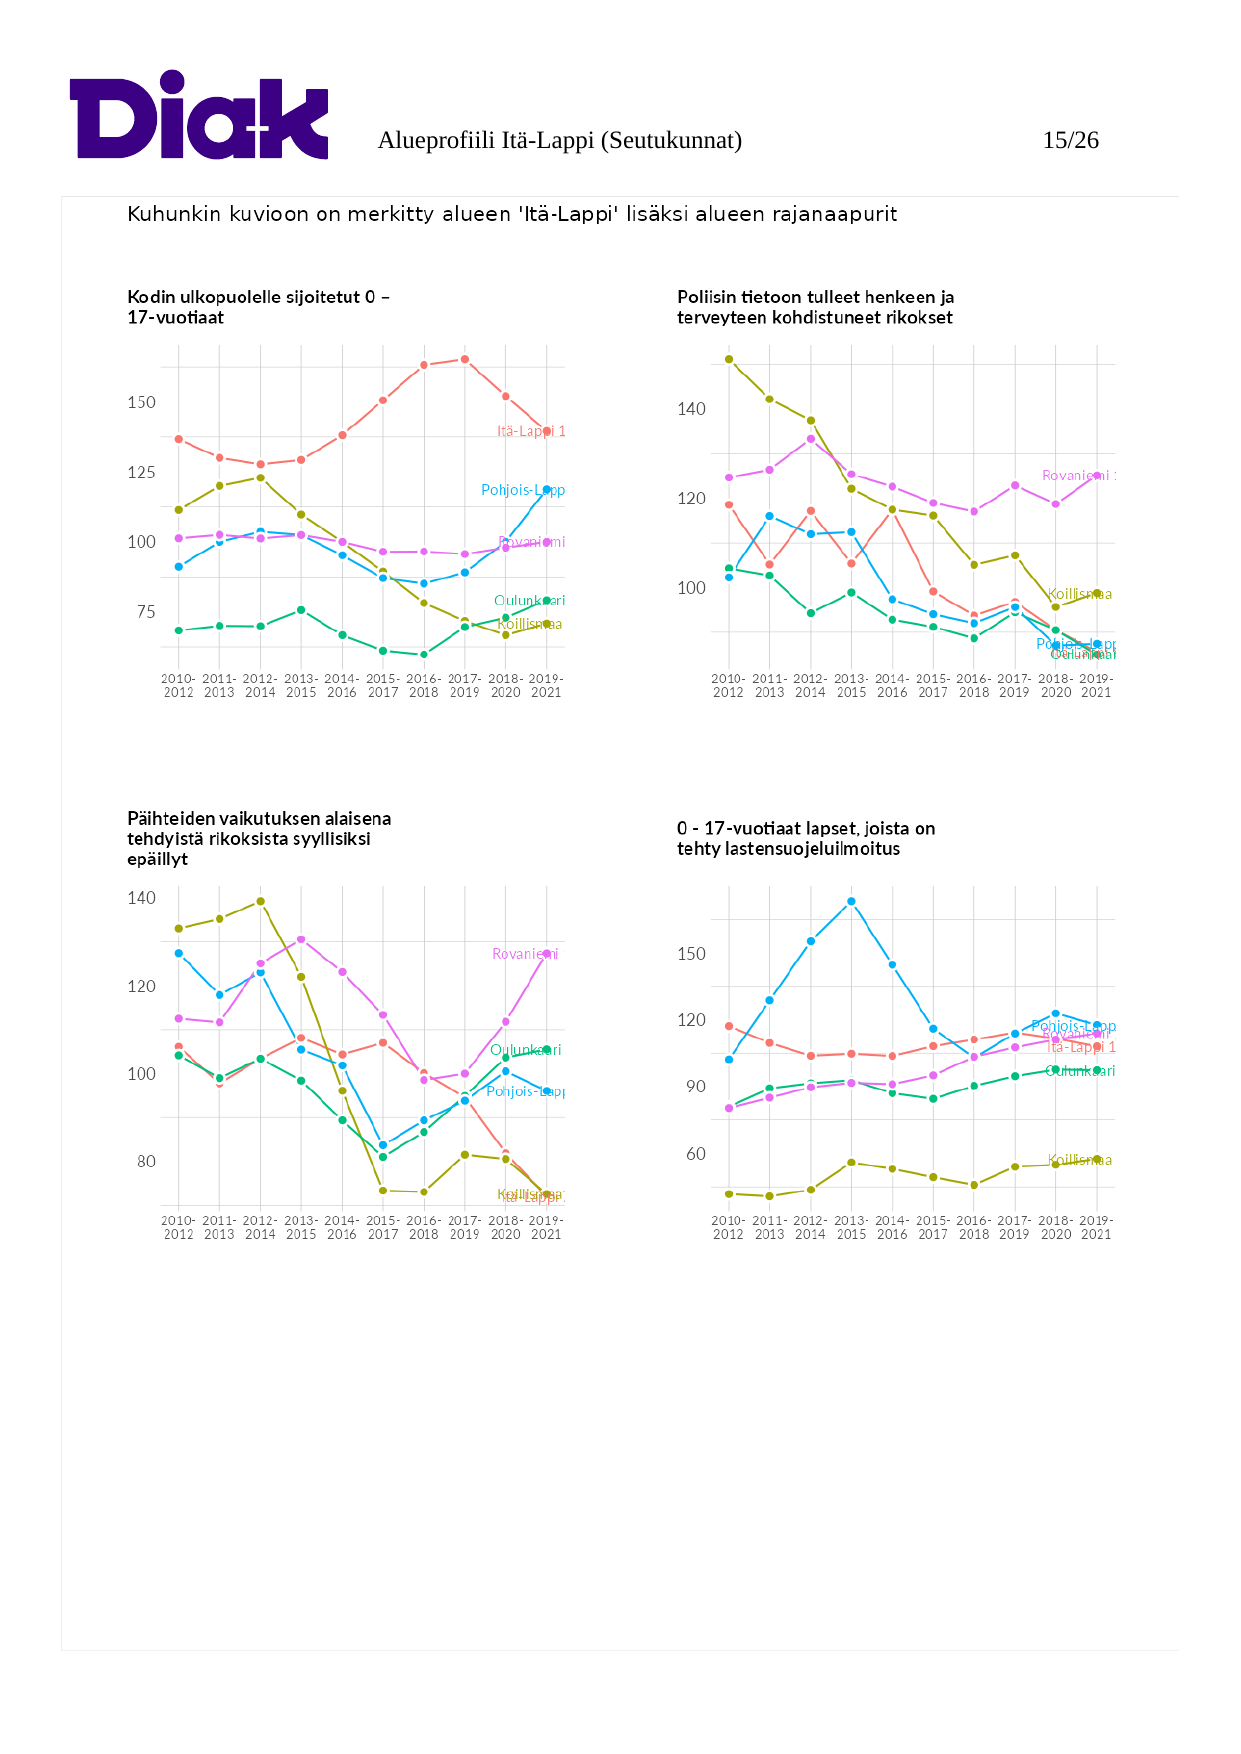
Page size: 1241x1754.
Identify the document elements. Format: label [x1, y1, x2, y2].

picture [61, 196, 1179, 1651]
